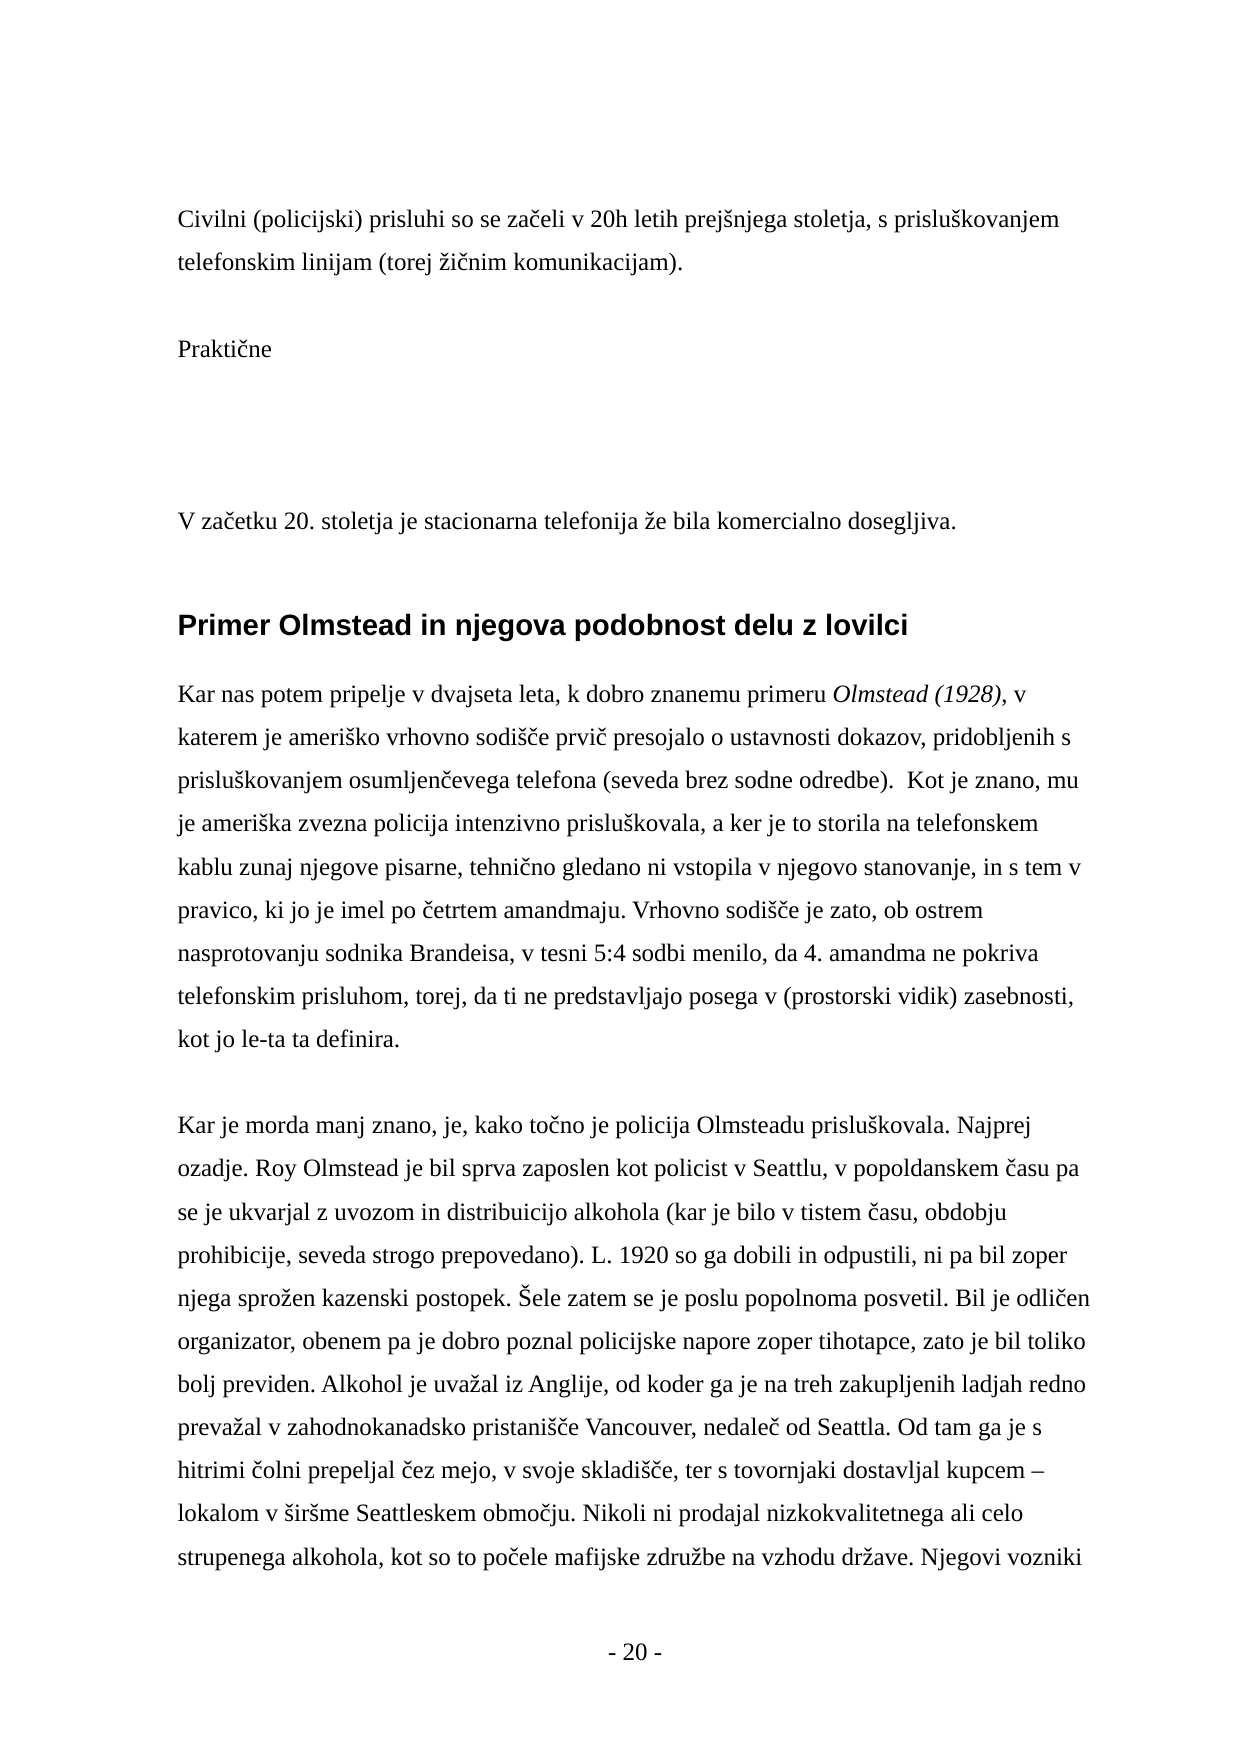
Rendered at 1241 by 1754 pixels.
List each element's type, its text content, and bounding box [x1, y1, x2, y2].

text Praktične [177, 334, 1093, 362]
text Civilni (policijski) prisluhi so se začeli v 20h letih prejšnjega stoletja, s prisluškovanjem telefonskim linijam (torej žičnim komunikacijam). [177, 204, 1093, 276]
text V začetku 20. stoletja je stacionarna telefonija že bila komercialno dosegljiva. [177, 506, 1093, 535]
text Kar nas potem pripelje v dvajseta leta, k dobro znanemu primeru Olmstead (1928), v katerem je ameriško vrhovno sodišče prvič presojalo o ustavnosti dokazov, pridobljenih s prisluškovanjem osumljenčevega telefona (seveda brez sodne odredbe). Kot je znano, mu je ameriška zvezna policija intenzivno prisluškovala, a ker je to storila na telefonskem kablu zunaj njegove pisarne, tehnično gledano ni vstopila v njegovo stanovanje, in s tem v pravico, ki jo je imel po četrtem amandmaju. Vrhovno sodišče je zato, ob ostrem nasprotovanju sodnika Brandeisa, v tesni 5:4 sodbi menilo, da 4. amandma ne pokriva telefonskim prisluhom, torej, da ti ne predstavljajo posega v (prostorski vidik) zasebnosti, kot jo le-ta ta definira. [177, 679, 1093, 1053]
text Kar je morda manj znano, je, kako točno je policija Olmsteadu prisluškovala. Najprej ozadje. Roy Olmstead je bil sprva zaposlen kot policist v Seattlu, v popoldanskem času pa se je ukvarjal z uvozom in distribuicijo alkohola (kar je bilo v tistem času, obdobju prohibicije, seveda strogo prepovedano). L. 1920 so ga dobili in odpustili, ni pa bil zoper njega sprožen kazenski postopek. Šele zatem se je poslu popolnoma posvetil. Bil je odličen organizator, obenem pa je dobro poznal policijske napore zoper tihotapce, zato je bil toliko bolj previden. Alkohol je uvažal iz Anglije, od koder ga je na treh zakupljenih ladjah redno prevažal v zahodnokanadsko pristanišče Vancouver, nedaleč od Seattla. Od tam ga je s hitrimi čolni prepeljal čez mejo, v svoje skladišče, ter s tovornjaki dostavljal kupcem – lokalom v širšme Seattleskem območju. Nikoli ni prodajal nizkokvalitetnega ali celo strupenega alkohola, kot so to počele mafijske združbe na vzhodu države. Njegovi vozniki [177, 1110, 1093, 1570]
subtitle Primer Olmstead in njegova podobnost delu z lovilci [177, 607, 1093, 641]
